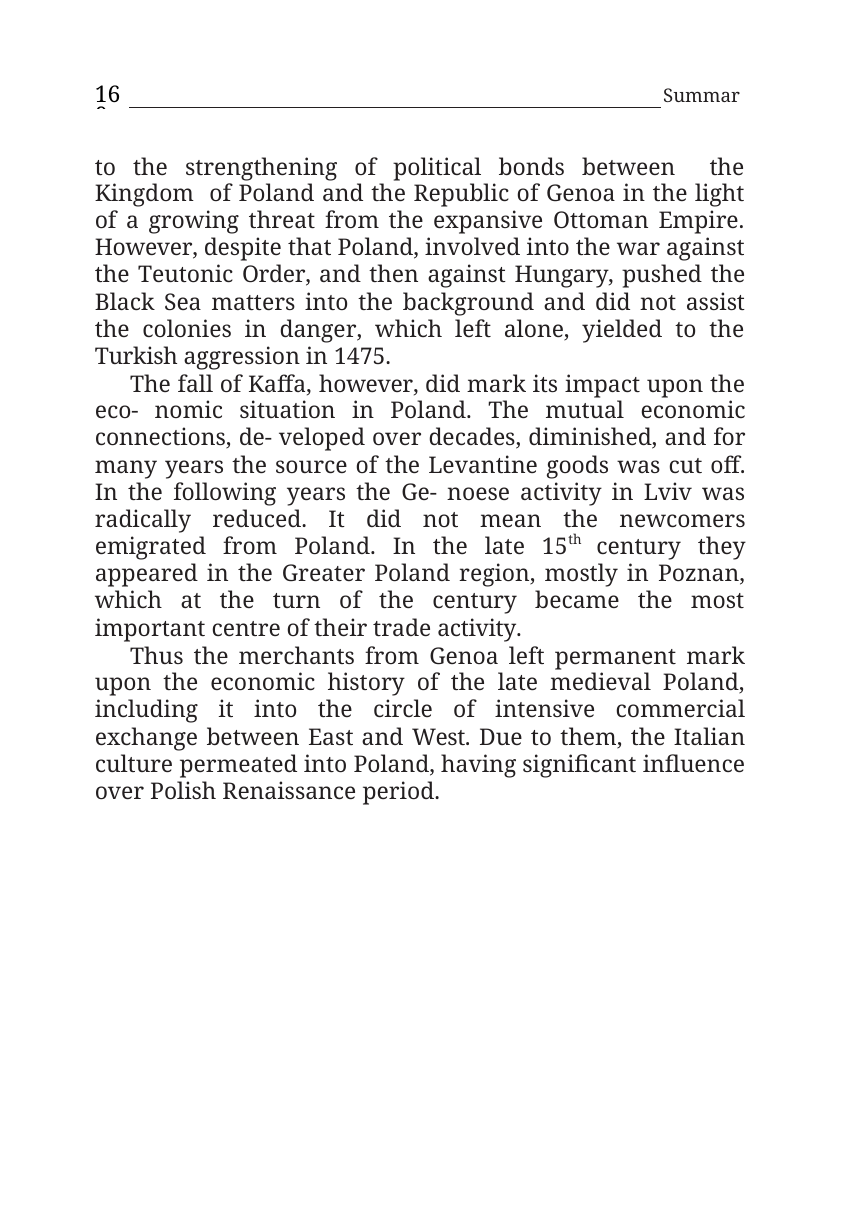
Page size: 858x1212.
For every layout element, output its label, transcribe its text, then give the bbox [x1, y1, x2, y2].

text Thus the merchants from Genoa left permanent mark upon the economic history of the late medieval Poland, including it into the circle of intensive commercial exchange between East and West. Due to them, the Italian culture permeated into Poland, having significant influence over Polish Renaissance period. [94, 643, 745, 806]
text to the strengthening of political bonds between the Kingdom of Poland and the Republic of Genoa in the light of a growing threat from the expansive Ottoman Empire. However, despite that Poland, involved into the war against the Teutonic Order, and then against Hungary, pushed the Black Sea matters into the background and did not assist the colonies in danger, which left alone, yielded to the Turkish aggression in 1475. [94, 153, 745, 371]
text The fall of Kaffa, however, did mark its impact upon the eco- nomic situation in Poland. The mutual economic connections, de- veloped over decades, diminished, and for many years the source of the Levantine goods was cut off. In the following years the Ge- noese activity in Lviv was radically reduced. It did not mean the newcomers emigrated from Poland. In the late 15th century they appeared in the Greater Poland region, mostly in Poznan, which at the turn of the century became the most important centre of their trade activity. [94, 371, 746, 643]
